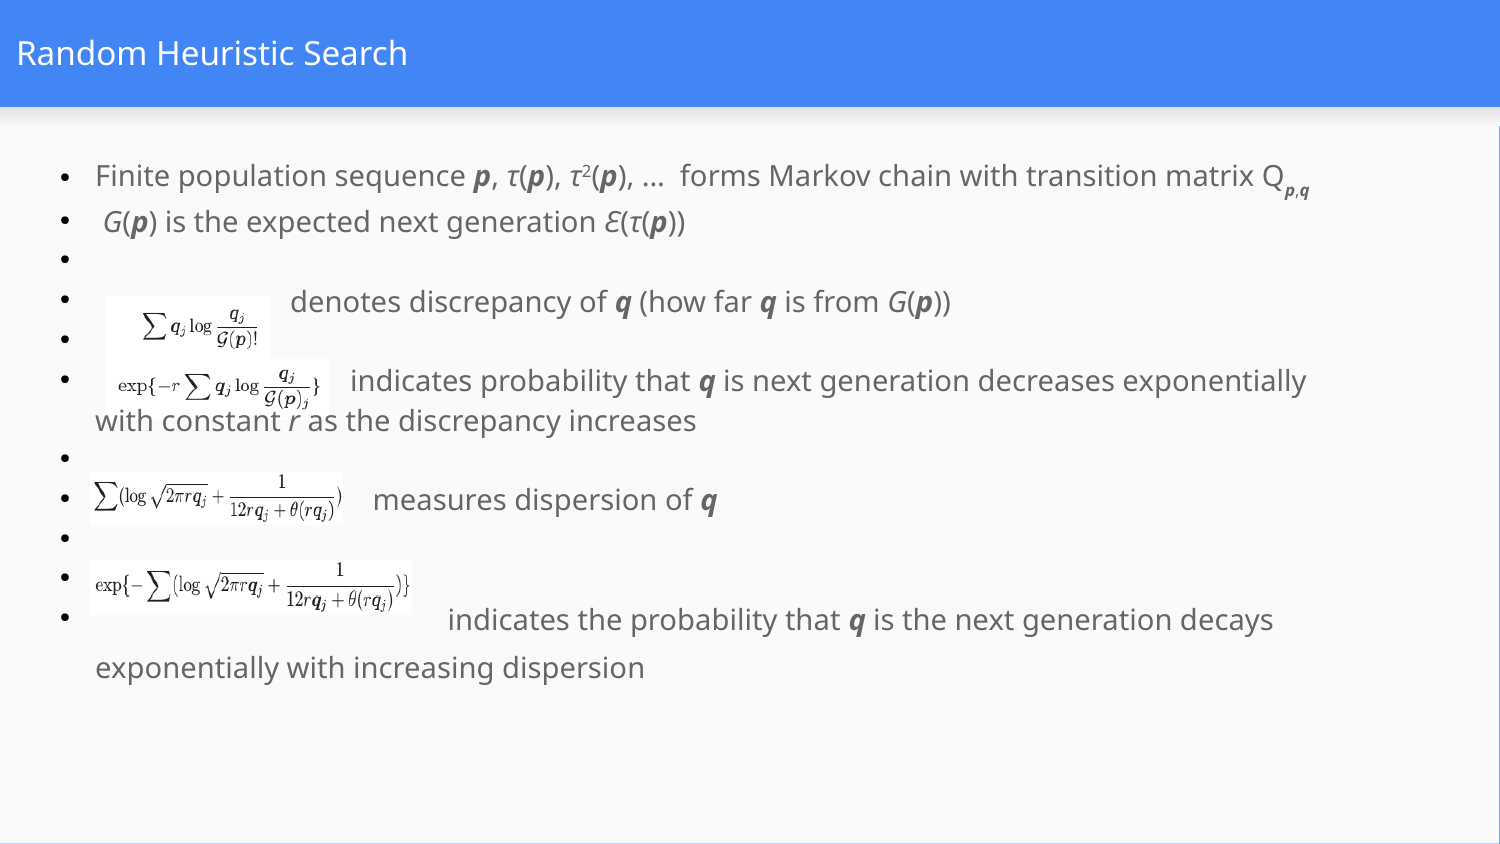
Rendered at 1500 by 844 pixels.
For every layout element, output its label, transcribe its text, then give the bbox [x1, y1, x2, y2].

title Random Heuristic Search [16, 2, 1464, 102]
text_box Finite population sequence p, τ(p), τ2(p), ... forms Markov chain with transition matrix Qp,q G(p) is the expected next generation Ɛ(τ(p)) denotes discrepancy of q (how far q is from G(p)) indicates probability that q is next generation decreases exponentially with constant r as the discrepancy increases measures dispersion of q indicates the probability that q is the next generation decays exponentially with increasing dispersion [45, 148, 1336, 650]
picture [90, 560, 412, 616]
picture [90, 472, 343, 526]
